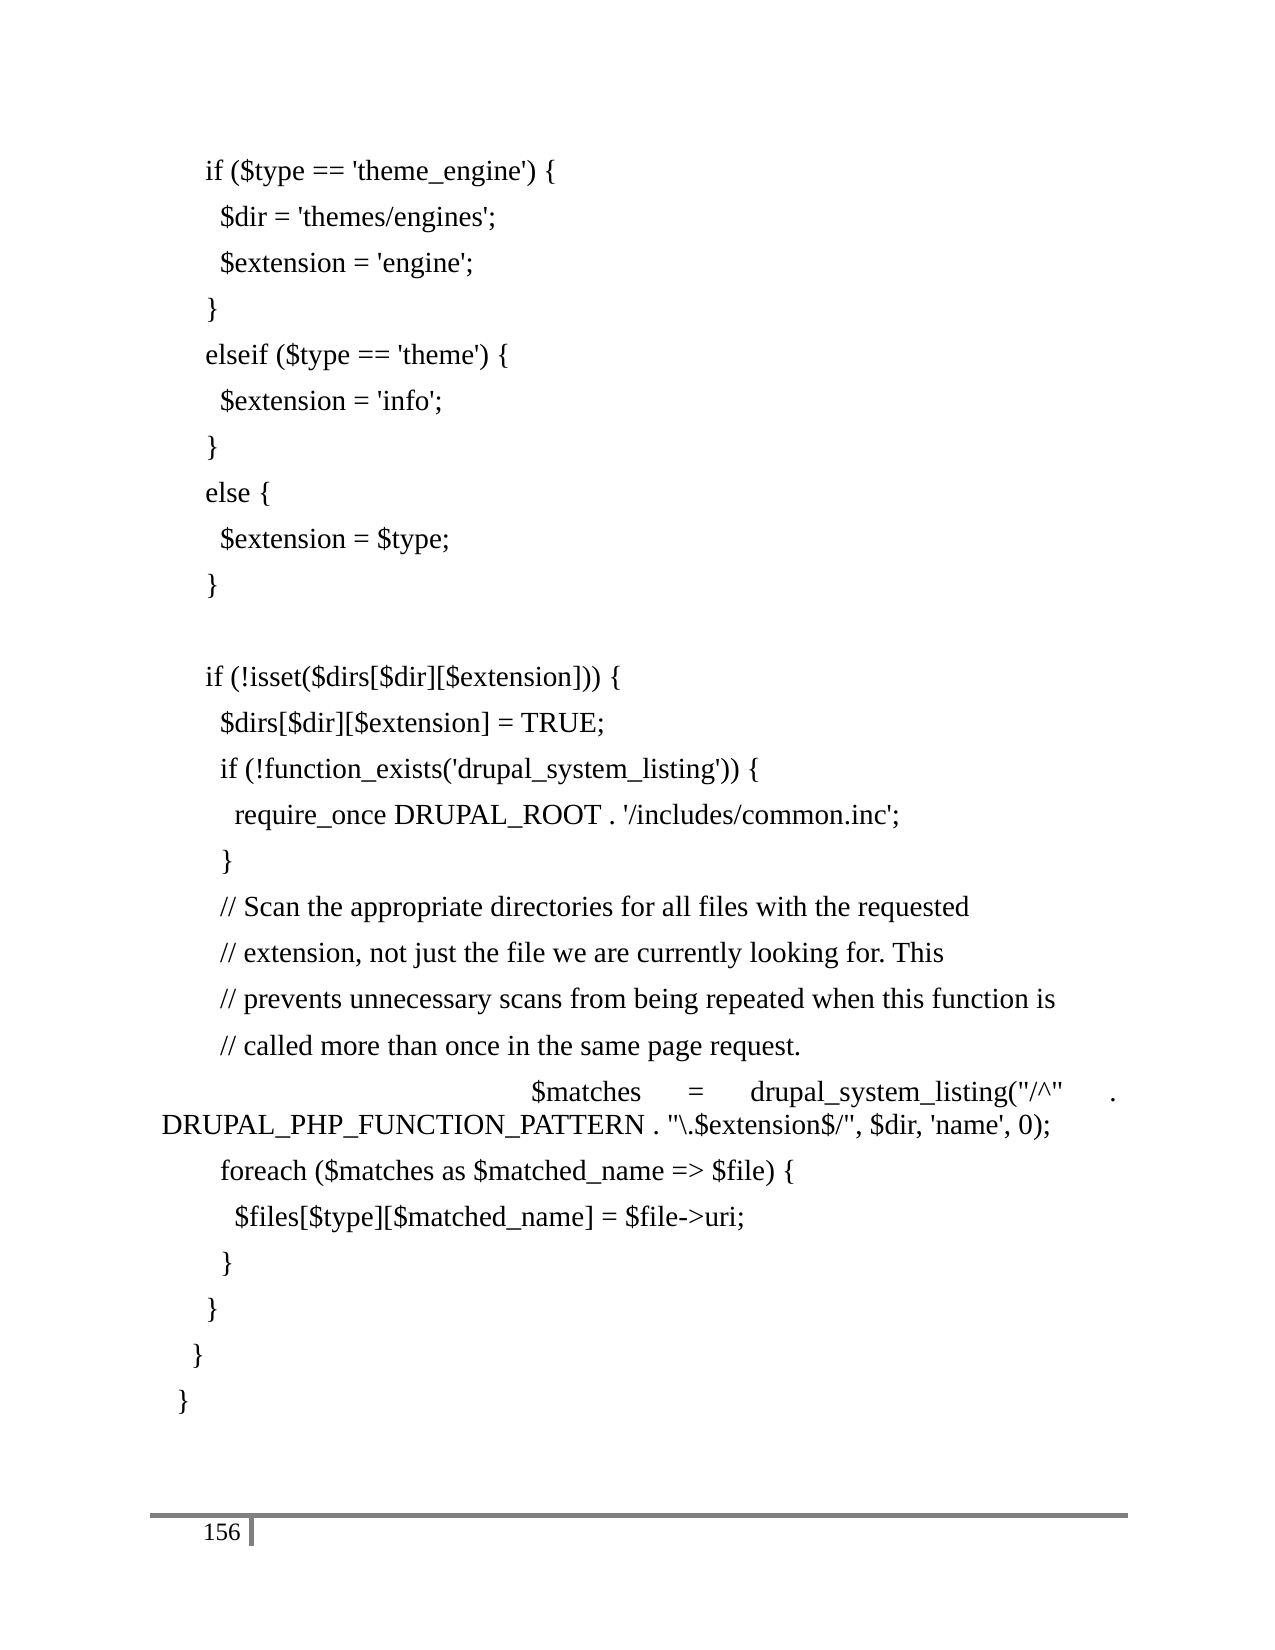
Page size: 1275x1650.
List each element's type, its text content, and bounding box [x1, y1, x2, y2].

text } [161, 1337, 1117, 1371]
text $files[$type][$matched_name] = $file->uri; [161, 1199, 1117, 1233]
text } [161, 1245, 1117, 1279]
text require_once DRUPAL_ROOT . '/includes/common.inc'; [161, 797, 1117, 831]
text } [161, 567, 1117, 601]
text $extension = 'engine'; [161, 245, 1117, 278]
text else { [161, 475, 1117, 509]
text } [161, 429, 1117, 463]
text } [161, 1383, 1117, 1417]
text } [161, 1291, 1117, 1325]
text // Scan the appropriate directories for all files with the requested [161, 889, 1117, 923]
text // prevents unnecessary scans from being repeated when this function is [161, 982, 1117, 1015]
text $extension = 'info'; [161, 383, 1117, 417]
text foreach ($matches as $matched_name => $file) { [161, 1153, 1117, 1187]
text elseif ($type == 'theme') { [161, 337, 1117, 371]
text $matches = drupal_system_listing("/^" . DRUPAL_PHP_FUNCTION_PATTERN . "\.$extension$/", $dir, 'name', 0); [161, 1074, 1117, 1141]
text } [161, 291, 1117, 324]
text // called more than once in the same page request. [161, 1028, 1117, 1061]
text if (!isset($dirs[$dir][$extension])) { [161, 659, 1117, 693]
text if ($type == 'theme_engine') { [161, 153, 1117, 186]
text if (!function_exists('drupal_system_listing')) { [161, 751, 1117, 785]
text $extension = $type; [161, 521, 1117, 555]
text // extension, not just the file we are currently looking for. This [161, 936, 1117, 969]
text $dir = 'themes/engines'; [161, 199, 1117, 232]
text } [161, 843, 1117, 877]
text $dirs[$dir][$extension] = TRUE; [161, 705, 1117, 739]
